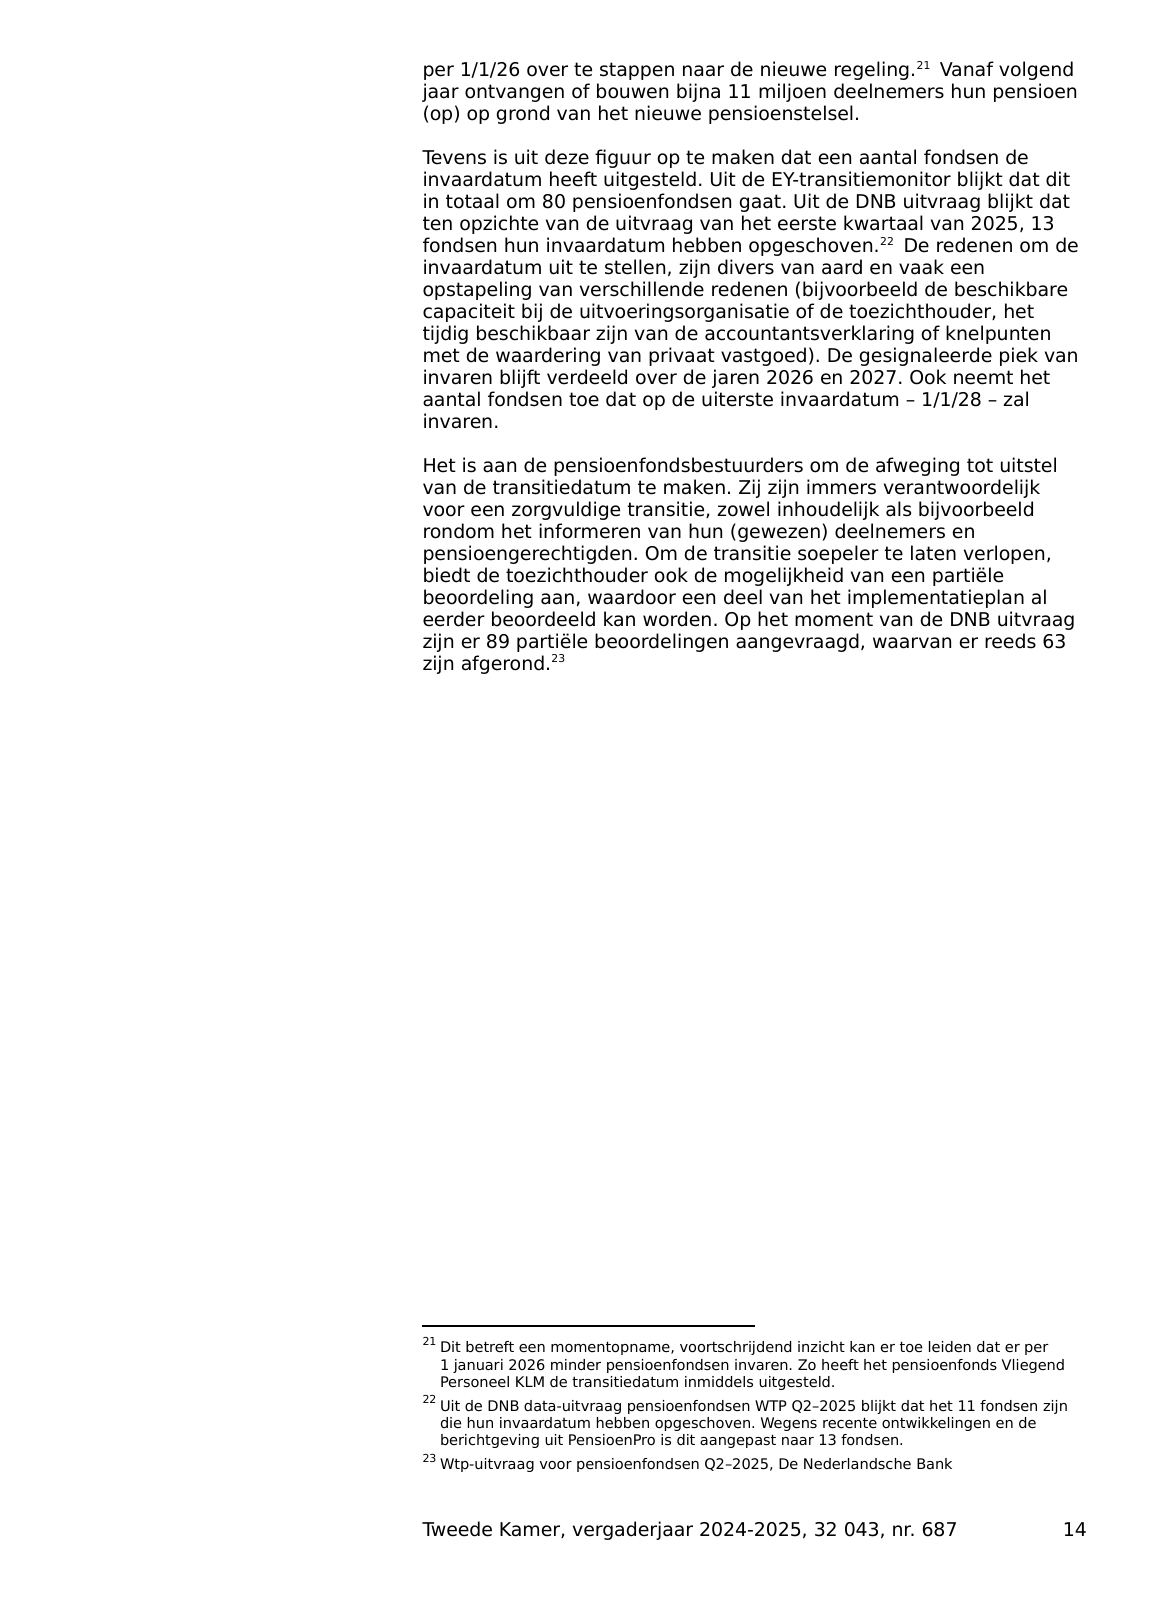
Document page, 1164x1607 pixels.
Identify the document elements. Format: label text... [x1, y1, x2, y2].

text Wtp-uitvraag voor pensioenfondsen Q2–2025, De Nederlandsche Bank [422, 1452, 1087, 1474]
text Tevens is uit deze figuur op te maken dat een aantal fondsen de invaardatum heeft uitgesteld. Uit de EY-transitiemonitor blijkt dat dit in totaal om 80 pensioenfondsen gaat. Uit de DNB uitvraag blijkt dat ten opzichte van de uitvraag van het eerste kwartaal van 2025, 13 fondsen hun invaardatum hebben opgeschoven. De redenen om de invaardatum uit te stellen, zijn divers van aard en vaak een opstapeling van verschillende redenen (bijvoorbeeld de beschikbare capaciteit bij de uitvoeringsorganisatie of de toezichthouder, het tijdig beschikbaar zijn van de accountantsverklaring of knelpunten met de waardering van privaat vastgoed). De gesignaleerde piek van invaren blijft verdeeld over de jaren 2026 en 2027. Ook neemt het aantal fondsen toe dat op de uiterste invaardatum – 1/1/28 – zal invaren. [422, 147, 1087, 433]
text Het is aan de pensioenfondsbestuurders om de afweging tot uitstel van de transitiedatum te maken. Zij zijn immers verantwoordelijk voor een zorgvuldige transitie, zowel inhoudelijk als bijvoorbeeld rondom het informeren van hun (gewezen) deelnemers en pensioengerechtigden. Om de transitie soepeler te laten verlopen, biedt de toezichthouder ook de mogelijkheid van een partiële beoordeling aan, waardoor een deel van het implementatieplan al eerder beoordeeld kan worden. Op het moment van de DNB uitvraag zijn er 89 partiële beoordelingen aangevraagd, waarvan er reeds 63 zijn afgerond. [422, 455, 1087, 675]
text Dit betreft een momentopname, voortschrijdend inzicht kan er toe leiden dat er per 1 januari 2026 minder pensioenfondsen invaren. Zo heeft het pensioenfonds Vliegend Personeel KLM de transitiedatum inmiddels uitgesteld. [422, 1335, 1087, 1391]
text Uit de DNB data-uitvraag pensioenfondsen WTP Q2–2025 blijkt dat het 11 fondsen zijn die hun invaardatum hebben opgeschoven. Wegens recente ontwikkelingen en de berichtgeving uit PensioenPro is dit aangepast naar 13 fondsen. [422, 1393, 1087, 1449]
text per 1/1/26 over te stappen naar de nieuwe regeling. Vanaf volgend jaar ontvangen of bouwen bijna 11 miljoen deelnemers hun pensioen (op) op grond van het nieuwe pensioenstelsel. [422, 59, 1087, 125]
